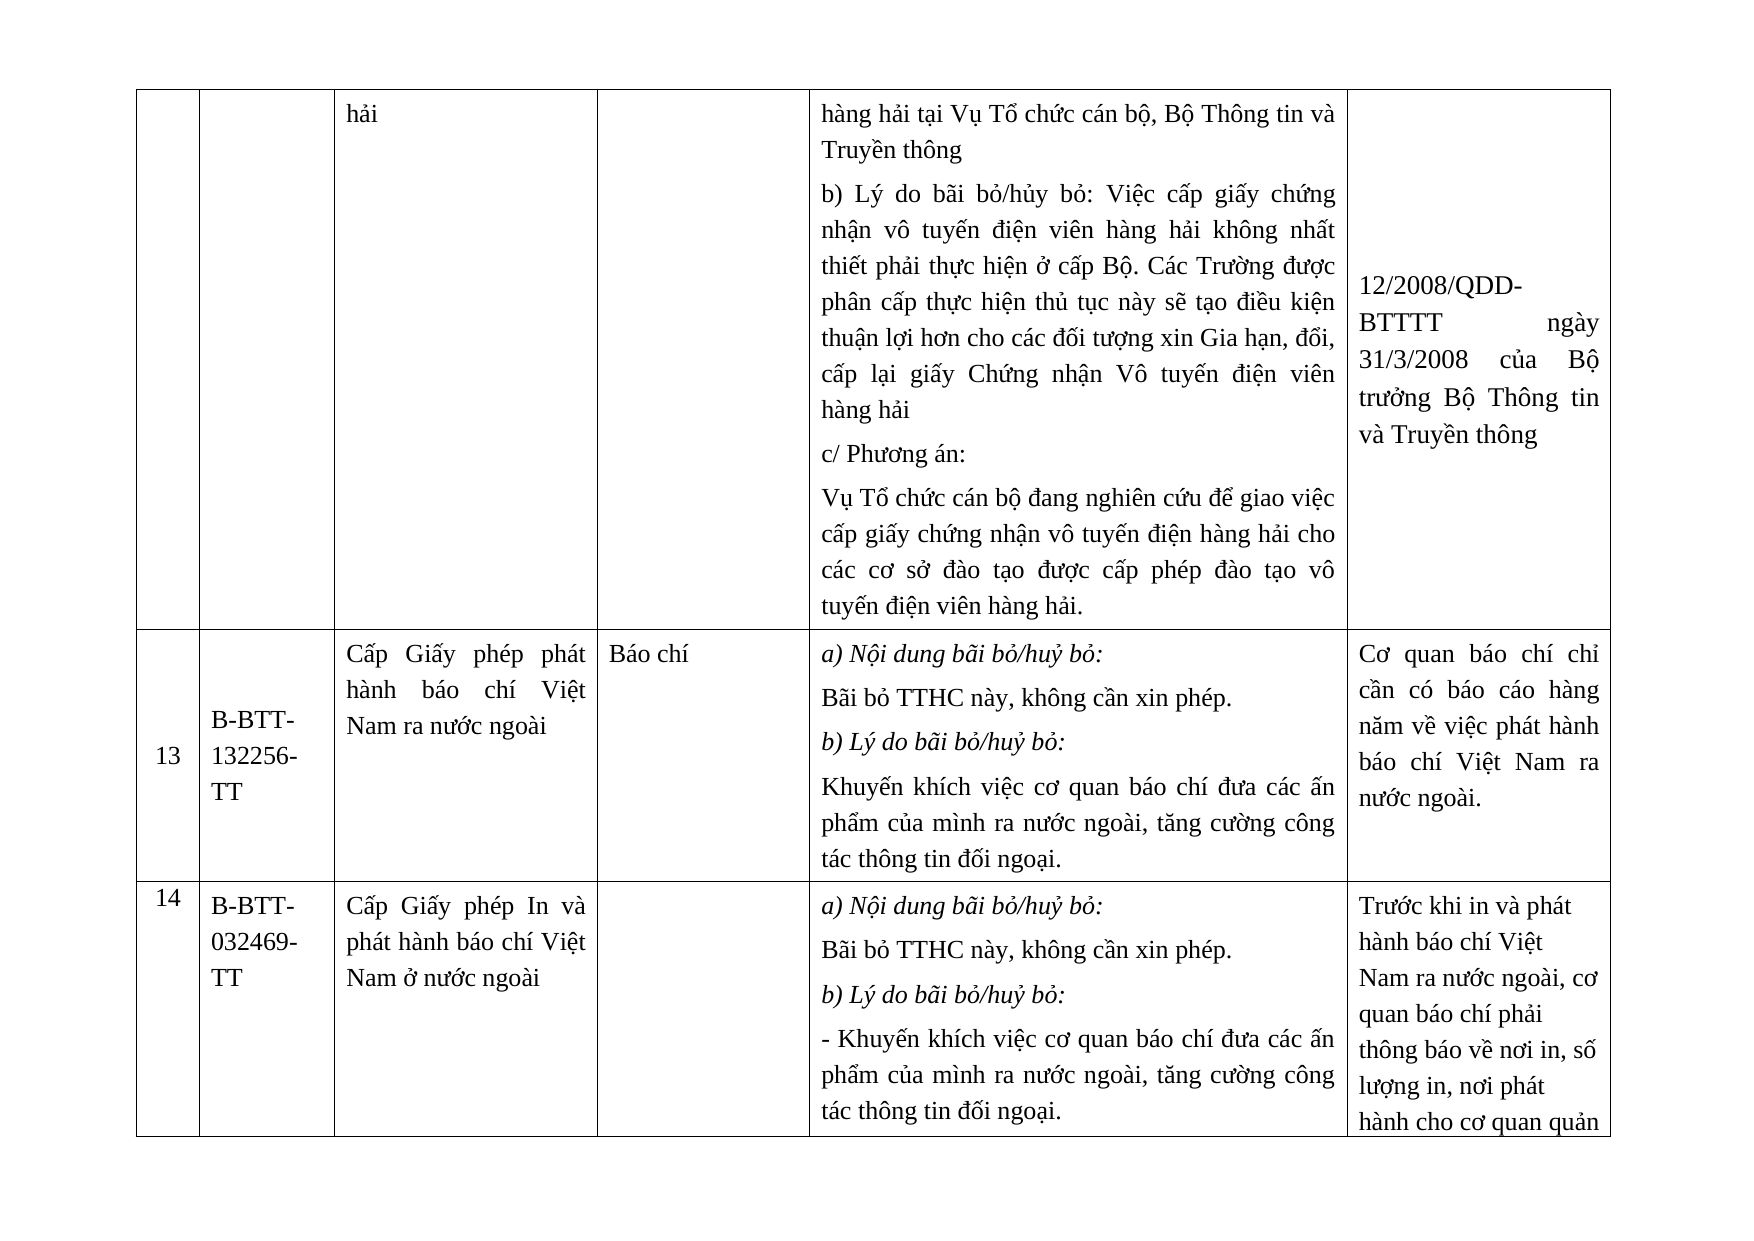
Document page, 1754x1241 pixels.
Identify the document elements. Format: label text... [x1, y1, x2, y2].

table_cell Cơ quan báo chí chỉ cần có báo cáo hàng năm về việc phát hành báo chí Việt Nam ra nước ngoài. [1348, 630, 1610, 881]
table_cell Báo chí [598, 630, 809, 881]
table_cell B-BTT-032469-TT [200, 882, 334, 1136]
table_cell 12/2008/QDD-BTTTT ngày 31/3/2008 của Bộ trưởng Bộ Thông tin và Truyền thông [1348, 90, 1610, 628]
table_cell a) Nội dung bãi bỏ/huỷ bỏ: Bãi bỏ TTHC này, không cần xin phép. b) Lý do bãi bỏ/huỷ bỏ: Khuyến khích việc cơ quan báo chí đưa các ấn phẩm của mình ra nước ngoài, tăng cường công tác thông tin đối ngoại. [810, 630, 1347, 881]
table_cell Cấp Giấy phép In và phát hành báo chí Việt Nam ở nước ngoài [335, 882, 597, 1136]
table_cell hàng hải tại Vụ Tổ chức cán bộ, Bộ Thông tin và Truyền thông b) Lý do bãi bỏ/hủy bỏ: Việc cấp giấy chứng nhận vô tuyến điện viên hàng hải không nhất thiết phải thực hiện ở cấp Bộ. Các Trường được phân cấp thực hiện thủ tục này sẽ tạo điều kiện thuận lợi hơn cho các đối tượng xin Gia hạn, đổi, cấp lại giấy Chứng nhận Vô tuyến điện viên hàng hải c/ Phương án: Vụ Tổ chức cán bộ đang nghiên cứu để giao việc cấp giấy chứng nhận vô tuyến điện hàng hải cho các cơ sở đào tạo được cấp phép đào tạo vô tuyến điện viên hàng hải. [810, 90, 1347, 628]
table_cell 14 [137, 882, 199, 1136]
table_cell Trước khi in và phát hành báo chí Việt Nam ra nước ngoài, cơ quan báo chí phải thông báo về nơi in, số lượng in, nơi phát hành cho cơ quan quản [1348, 882, 1610, 1136]
table_cell a) Nội dung bãi bỏ/huỷ bỏ: Bãi bỏ TTHC này, không cần xin phép. b) Lý do bãi bỏ/huỷ bỏ: - Khuyến khích việc cơ quan báo chí đưa các ấn phẩm của mình ra nước ngoài, tăng cường công tác thông tin đối ngoại. [810, 882, 1347, 1136]
table_cell Cấp Giấy phép phát hành báo chí Việt Nam ra nước ngoài [335, 630, 597, 881]
table_cell B-BTT-132256-TT [200, 630, 334, 881]
table_cell [598, 90, 809, 628]
table_cell [200, 90, 334, 628]
table_cell hải [335, 90, 597, 628]
table_cell 13 [137, 630, 199, 881]
table_cell [137, 90, 199, 628]
table_cell [598, 882, 809, 1136]
